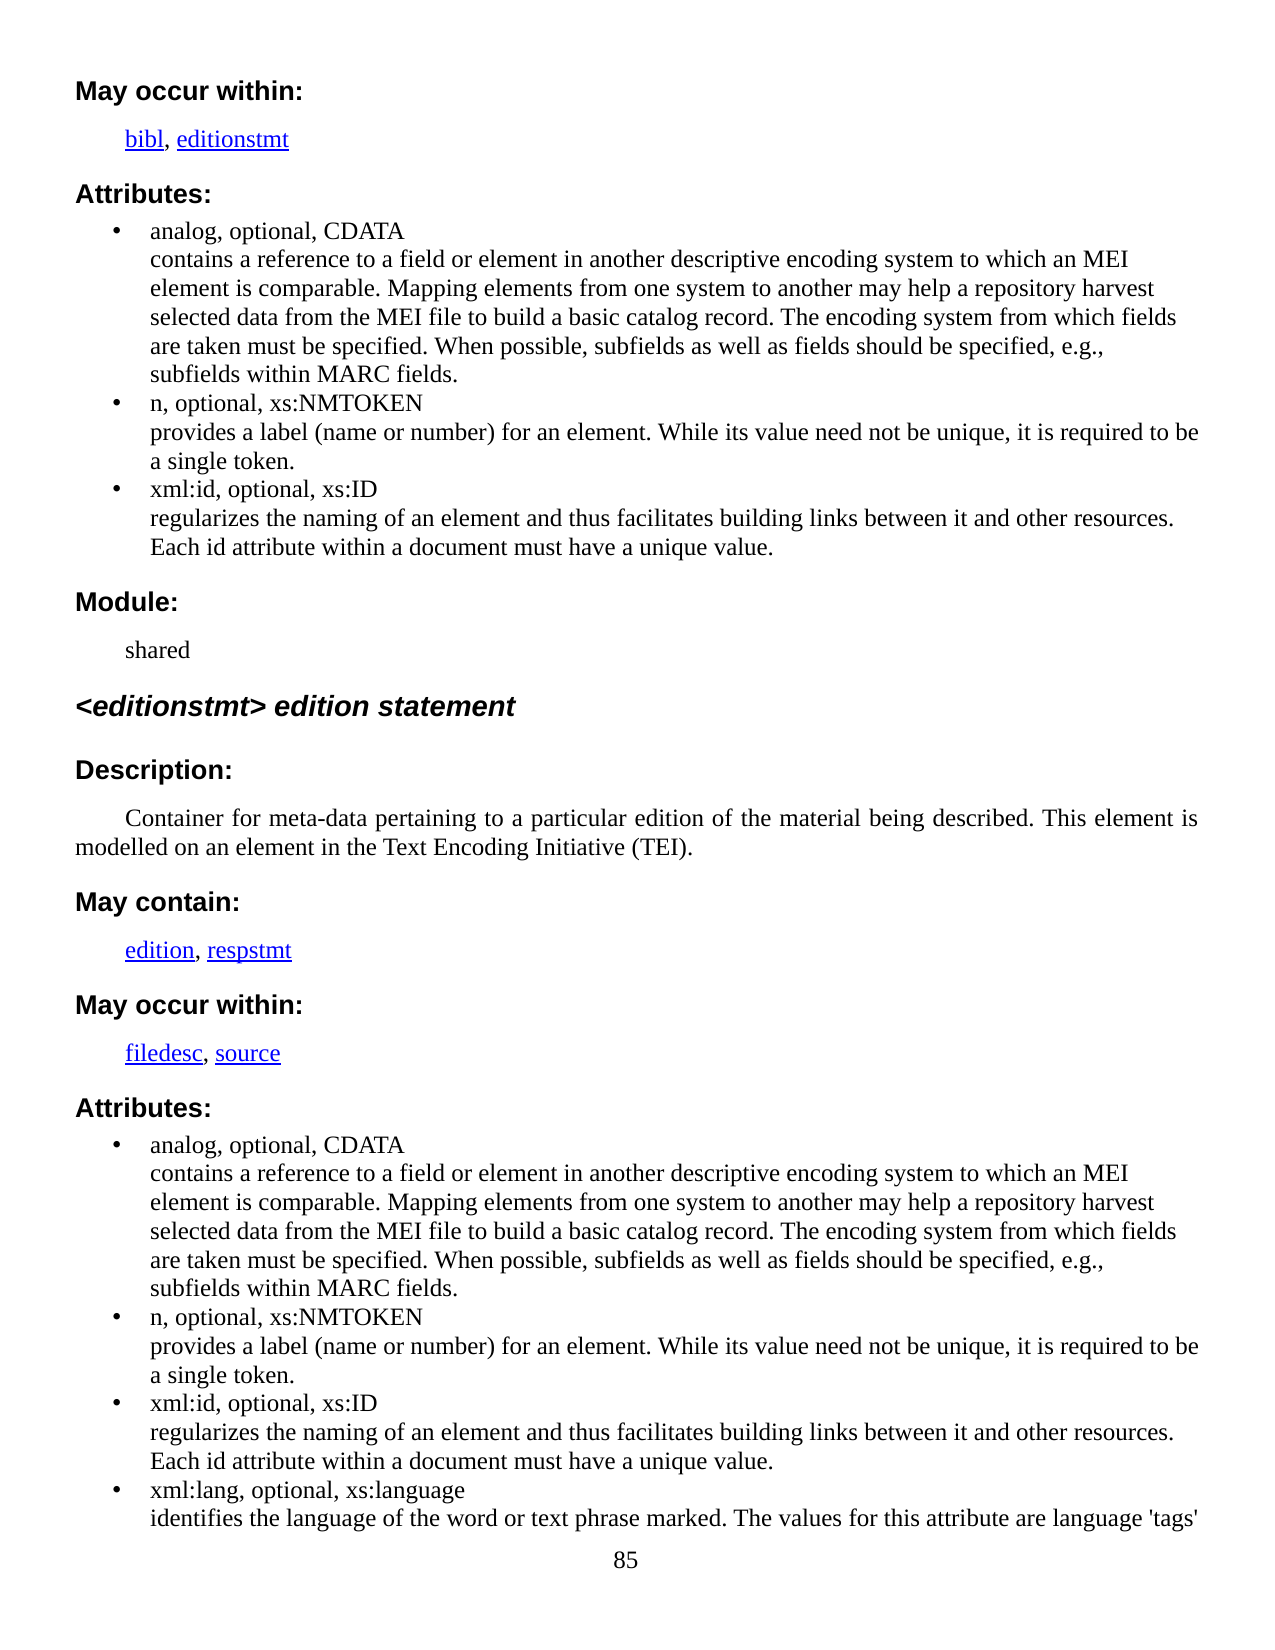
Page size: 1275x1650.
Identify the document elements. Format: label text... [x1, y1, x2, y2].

text Container for meta-data pertaining to a particular edition of the material being described. This element is modelled on an element in the Text Encoding Initiative (TEI). [75, 803, 1200, 861]
subtitle May occur within: [75, 989, 1200, 1020]
list analog, optional, CDATA contains a reference to a field or element in another descriptive encoding system to which an MEI element is comparable. Mapping elements from one system to another may help a repository harvest selected data from the MEI file to build a basic catalog record. The encoding system from which fields are taken must be specified. When possible, subfields as well as fields should be specified, e.g., subfields within MARC fields. [112, 216, 1200, 388]
list xml:id, optional, xs:ID regularizes the naming of an element and thus facilitates building links between it and other resources. Each id attribute within a document must have a unique value. [112, 474, 1200, 561]
text bibl, editionstmt [75, 124, 1200, 153]
list xml:lang, optional, xs:language identifies the language of the word or text phrase marked. The values for this attribute are language 'tags' [112, 1475, 1200, 1532]
list n, optional, xs:NMTOKEN provides a label (name or number) for an element. While its value need not be unique, it is required to be a single token. [112, 1302, 1200, 1388]
list xml:id, optional, xs:ID regularizes the naming of an element and thus facilitates building links between it and other resources. Each id attribute within a document must have a unique value. [112, 1388, 1200, 1475]
text edition, respstmt [75, 935, 1200, 964]
text shared [75, 635, 1200, 664]
subtitle Attributes: [75, 178, 1200, 209]
list analog, optional, CDATA contains a reference to a field or element in another descriptive encoding system to which an MEI element is comparable. Mapping elements from one system to another may help a repository harvest selected data from the MEI file to build a basic catalog record. The encoding system from which fields are taken must be specified. When possible, subfields as well as fields should be specified, e.g., subfields within MARC fields. [112, 1130, 1200, 1302]
subtitle Attributes: [75, 1092, 1200, 1123]
subtitle May contain: [75, 886, 1200, 917]
subtitle Module: [75, 586, 1200, 617]
text filedesc, source [75, 1038, 1200, 1067]
subtitle May occur within: [75, 75, 1200, 106]
subtitle <editionstmt> edition statement [75, 689, 1200, 722]
subtitle Description: [75, 754, 1200, 785]
list n, optional, xs:NMTOKEN provides a label (name or number) for an element. While its value need not be unique, it is required to be a single token. [112, 388, 1200, 474]
